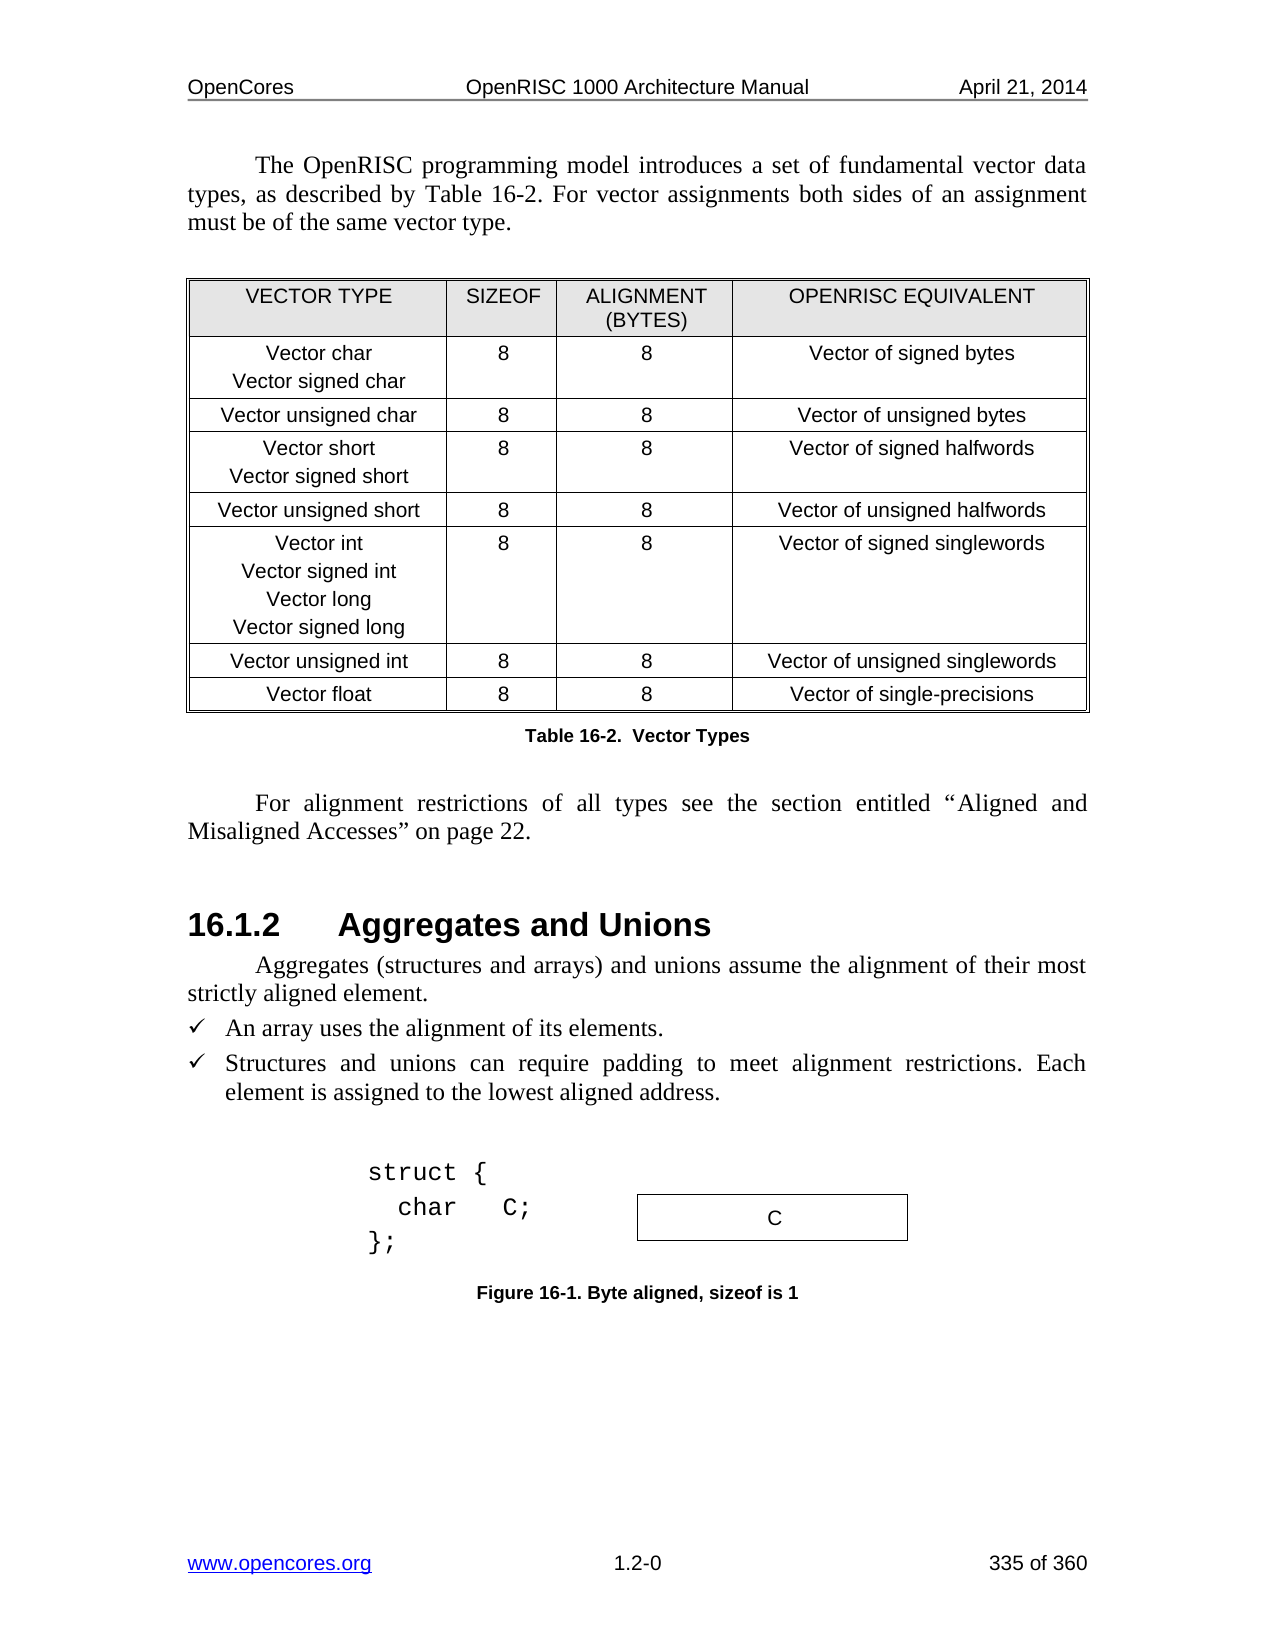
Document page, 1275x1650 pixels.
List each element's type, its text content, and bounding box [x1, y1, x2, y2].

text The OpenRISC programming model introduces a set of fundamental vector data types, as described by Table 16-2. For vector assignments both sides of an assignment must be of the same vector type. [187, 150, 1087, 236]
table_cell Vector of signed halfwords [733, 432, 1086, 492]
text }; [367, 1229, 637, 1257]
table_cell 8 [557, 399, 732, 431]
table_cell Vector of signed singlewords [733, 527, 1086, 643]
table_header ALIGNMENT (BYTES) [557, 281, 732, 336]
table_cell Vector unsigned short [190, 493, 446, 526]
table_cell Vector unsigned char [190, 399, 446, 431]
table_cell Vector unsigned int [190, 644, 446, 677]
table_cell Vector float [190, 678, 446, 710]
table_cell Vector of signed bytes [733, 337, 1086, 397]
table_cell 8 [447, 493, 556, 526]
table_cell Vector int Vector signed int Vector long Vector signed long [190, 527, 446, 643]
table_cell 8 [447, 432, 556, 492]
table_cell Vector of unsigned bytes [733, 399, 1086, 431]
table_cell 8 [557, 644, 732, 677]
text Table 16-2. Vector Types [187, 725, 1087, 746]
table_cell 8 [557, 432, 732, 492]
table_cell 8 [557, 337, 732, 397]
table_cell Vector short Vector signed short [190, 432, 446, 492]
list An array uses the alignment of its elements. [187, 1013, 1087, 1042]
table_cell 8 [447, 527, 556, 643]
table_cell 8 [557, 527, 732, 643]
table_cell Vector of single-precisions [733, 678, 1086, 710]
table_header OPENRISC EQUIVALENT [733, 281, 1086, 336]
table_header VECTOR TYPE [190, 281, 446, 336]
table_cell 8 [447, 399, 556, 431]
subtitle Aggregates and Unions [187, 905, 1087, 943]
text char C; [367, 1194, 637, 1223]
table_cell 8 [447, 678, 556, 710]
text struct { [367, 1160, 637, 1188]
list Structures and unions can require padding to meet alignment restrictions. Each element is assigned to the lowest aligned address. [187, 1048, 1087, 1106]
text For alignment restrictions of all types see the section entitled “Aligned and Misaligned Accesses” on page 22. [187, 788, 1087, 845]
table_header SIZEOF [447, 281, 556, 336]
table_cell Vector char Vector signed char [190, 337, 446, 397]
table_cell 8 [557, 493, 732, 526]
table_cell 8 [557, 678, 732, 710]
table_cell Vector of unsigned singlewords [733, 644, 1086, 677]
table_cell 8 [447, 337, 556, 397]
text Figure 16-1. Byte aligned, sizeof is 1 [187, 1282, 1087, 1303]
text Aggregates (structures and arrays) and unions assume the alignment of their most strictly aligned element. [187, 950, 1087, 1007]
table_cell 8 [447, 644, 556, 677]
table_header C [638, 1195, 907, 1240]
table_cell Vector of unsigned halfwords [733, 493, 1086, 526]
